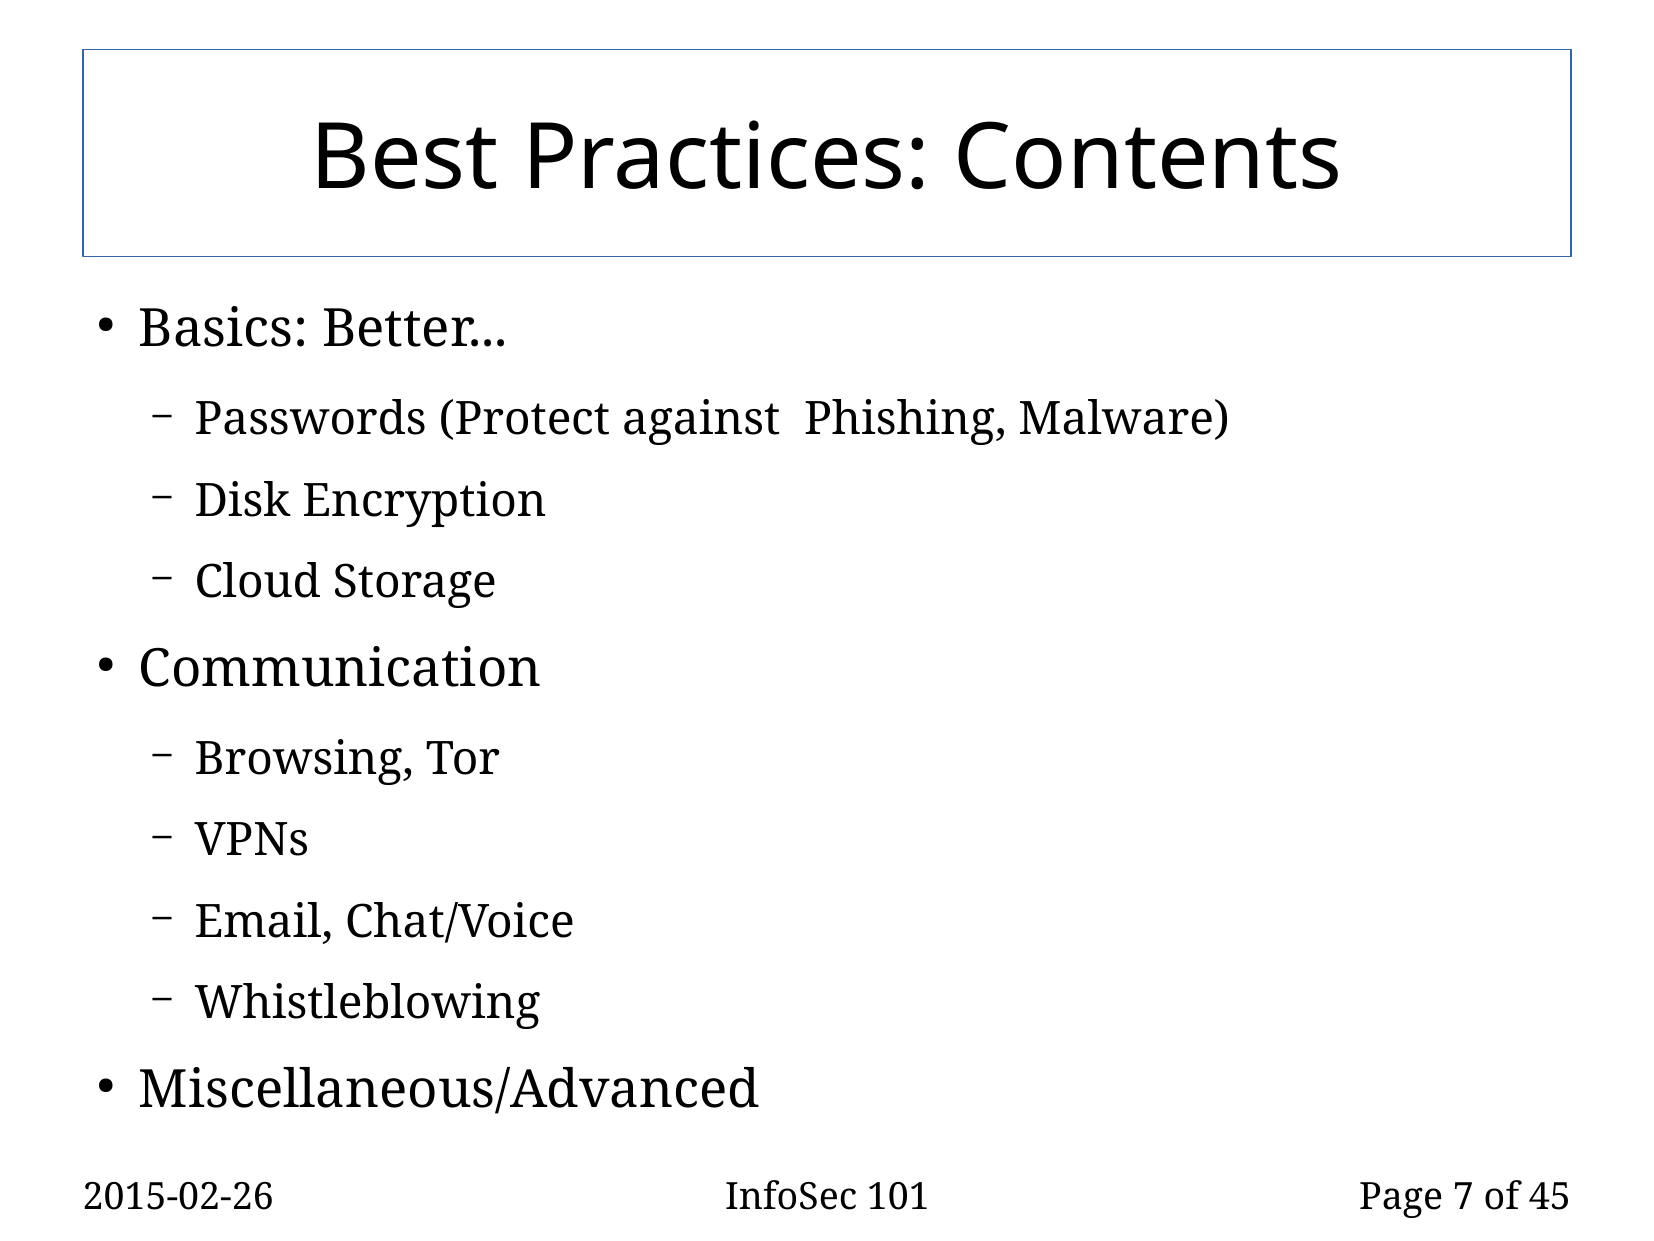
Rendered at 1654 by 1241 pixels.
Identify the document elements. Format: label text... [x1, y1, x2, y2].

title Best Practices: Contents [82, 49, 1571, 257]
list Basics: Better... Passwords (Protect against Phishing, Malware) Disk Encryption Cloud Storage Communication Browsing, Tor VPNs Email, Chat/Voice Whistleblowing Miscellaneous/Advanced [82, 290, 1571, 1126]
